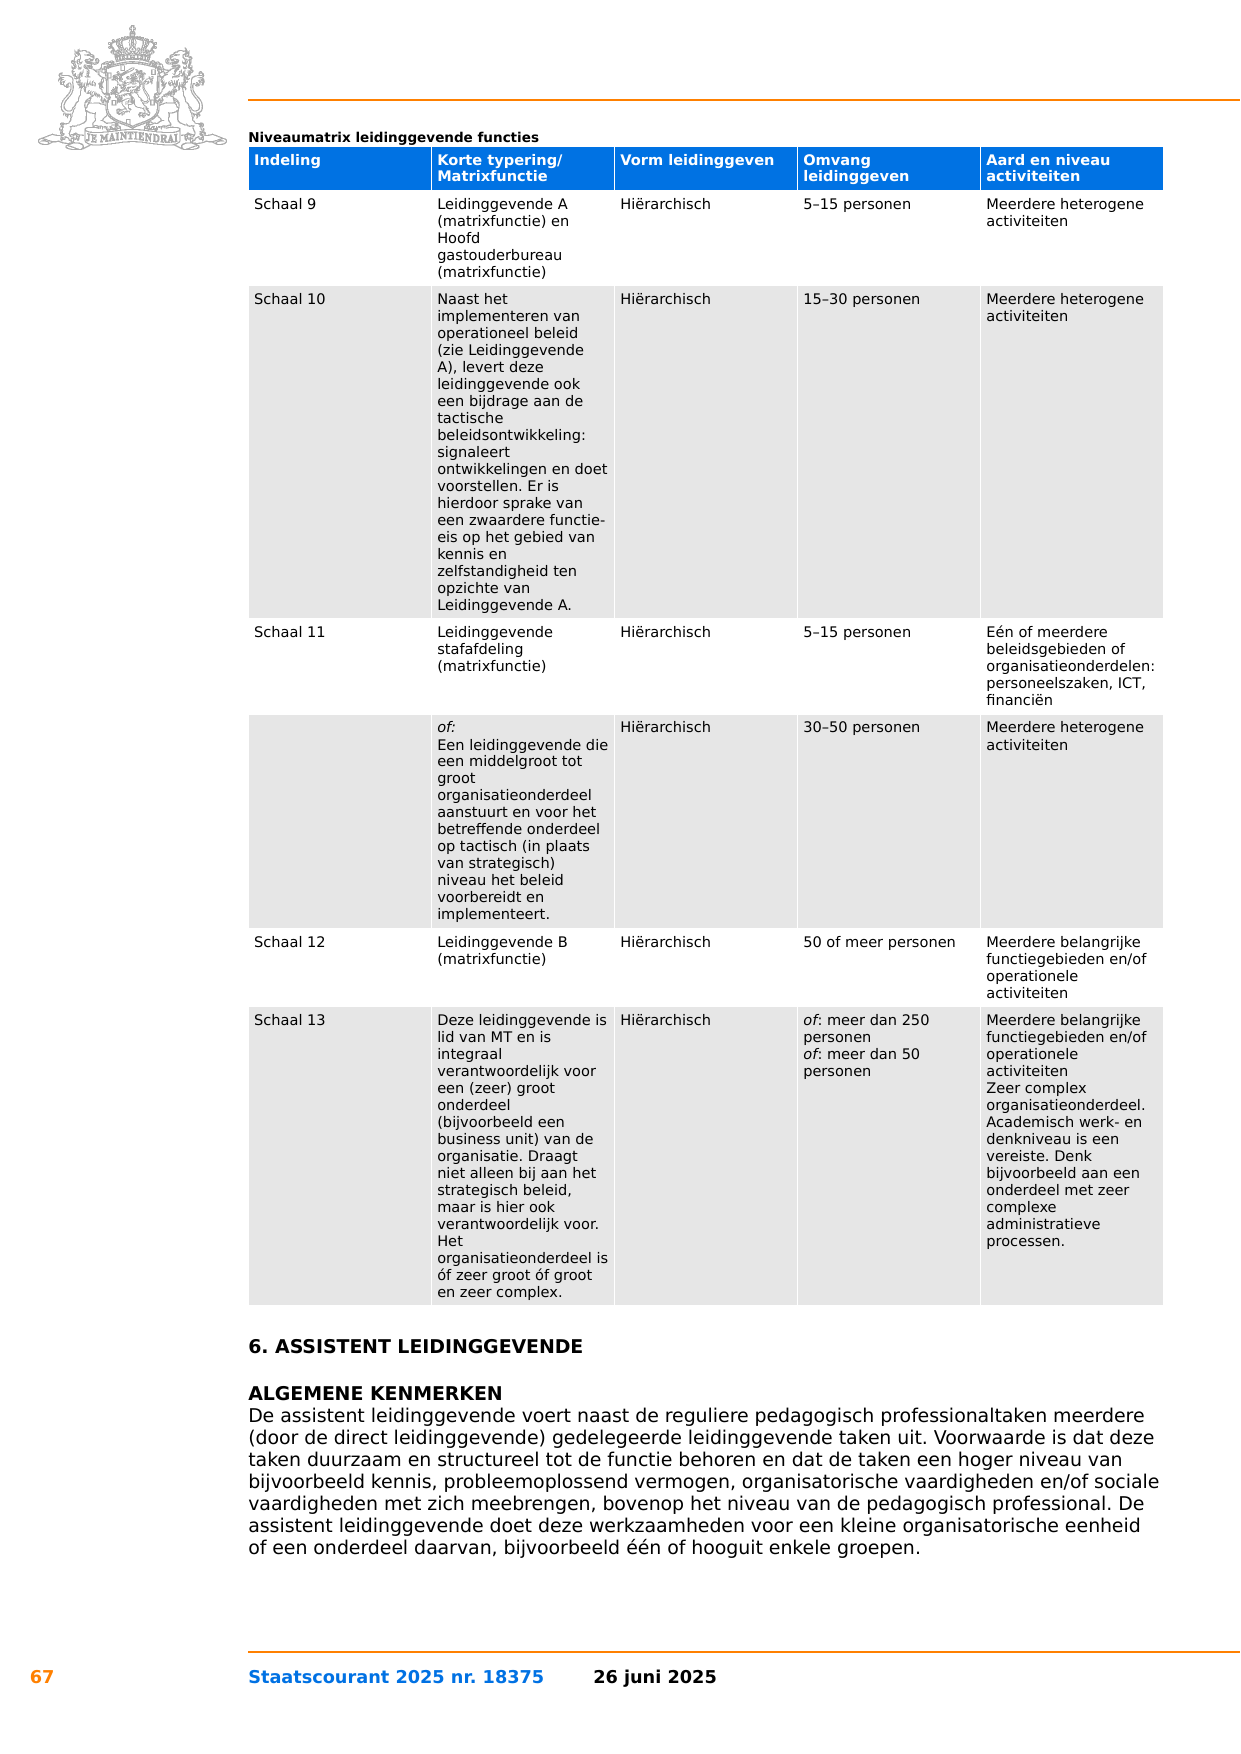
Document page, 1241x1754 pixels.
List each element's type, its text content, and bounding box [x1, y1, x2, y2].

table_header Niveaumatrix leidinggevende functies [248, 130, 1163, 146]
table_cell Schaal 13 [249, 1007, 431, 1305]
table_cell Meerdere heterogene activiteiten [981, 715, 1163, 928]
table_cell Vorm leidinggeven [615, 147, 797, 190]
table_cell Naast het implementeren van operationeel beleid (zie Leidinggevende A), levert deze leidinggevende ook een bijdrage aan de tactische beleidsontwikkeling: signaleert ontwikkelingen en doet voorstellen. Er is hierdoor sprake van een zwaardere functie-eis op het gebied van kennis en zelfstandigheid ten opzichte van Leidinggevende A. [432, 286, 614, 618]
table_cell Aard en niveau activiteiten [981, 147, 1163, 190]
table_cell of: Een leidinggevende die een middelgroot tot groot organisatieonderdeel aanstuurt en voor het betreffende onderdeel op tactisch (in plaats van strategisch) niveau het beleid voorbereidt en implementeert. [432, 715, 614, 928]
table_cell Schaal 9 [249, 191, 431, 285]
table_cell Meerdere heterogene activiteiten [981, 286, 1163, 618]
text De assistent leidinggevende voert naast de reguliere pedagogisch professionaltaken meerdere (door de direct leidinggevende) gedelegeerde leidinggevende taken uit. Voorwaarde is dat deze taken duurzaam en structureel tot de functie behoren en dat de taken een hoger niveau van bijvoorbeeld kennis, probleemoplossend vermogen, organisatorische vaardigheden en/of sociale vaardigheden met zich meebrengen, bovenop het niveau van de pedagogisch professional. De assistent leidinggevende doet deze werkzaamheden voor een kleine organisatorische eenheid of een onderdeel daarvan, bijvoorbeeld één of hooguit enkele groepen. [248, 1405, 1163, 1559]
table_cell Korte typering/ Matrixfunctie [432, 147, 614, 190]
subtitle 6. ASSISTENT LEIDINGGEVENDE [248, 1336, 1163, 1358]
table_cell 5–15 personen [798, 191, 980, 285]
table_cell Meerdere belangrijke functiegebieden en/of operationele activiteiten [981, 929, 1163, 1006]
table_cell Leidinggevende stafafdeling (matrixfunctie) [432, 619, 614, 714]
table_cell Leidinggevende B (matrixfunctie) [432, 929, 614, 1006]
table_cell Leidinggevende A (matrixfunctie) en Hoofd gastouderbureau (matrixfunctie) [432, 191, 614, 285]
table_cell 15–30 personen [798, 286, 980, 618]
table_cell Hiërarchisch [615, 619, 797, 714]
table_cell 5–15 personen [798, 619, 980, 714]
table_cell Meerdere heterogene activiteiten [981, 191, 1163, 285]
table_cell Hiërarchisch [615, 929, 797, 1006]
table_cell Hiërarchisch [615, 286, 797, 618]
table_cell Schaal 10 [249, 286, 431, 618]
table_cell Schaal 11 [249, 619, 431, 714]
table_cell of: meer dan 250 personen of: meer dan 50 personen [798, 1007, 980, 1305]
table_cell Hiërarchisch [615, 191, 797, 285]
table_cell Schaal 12 [249, 929, 431, 1006]
table_cell Omvang leidinggeven [798, 147, 980, 190]
table_cell [249, 715, 431, 928]
table_cell Deze leidinggevende is lid van MT en is integraal verantwoordelijk voor een (zeer) groot onderdeel (bijvoorbeeld een business unit) van de organisatie. Draagt niet alleen bij aan het strategisch beleid, maar is hier ook verantwoordelijk voor. Het organisatieonderdeel is óf zeer groot óf groot en zeer complex. [432, 1007, 614, 1305]
table_cell 50 of meer personen [798, 929, 980, 1006]
table_cell Indeling [249, 147, 431, 190]
picture [38, 25, 227, 150]
table_cell Eén of meerdere beleidsgebieden of organisatieonderdelen: personeelszaken, ICT, financiën [981, 619, 1163, 714]
text ALGEMENE KENMERKEN [248, 1383, 1163, 1405]
table_cell Hiërarchisch [615, 715, 797, 928]
table_cell 30–50 personen [798, 715, 980, 928]
table_cell Hiërarchisch [615, 1007, 797, 1305]
table_cell Meerdere belangrijke functiegebieden en/of operationele activiteiten Zeer complex organisatieonderdeel. Academisch werk- en denkniveau is een vereiste. Denk bijvoorbeeld aan een onderdeel met zeer complexe administratieve processen. [981, 1007, 1163, 1305]
